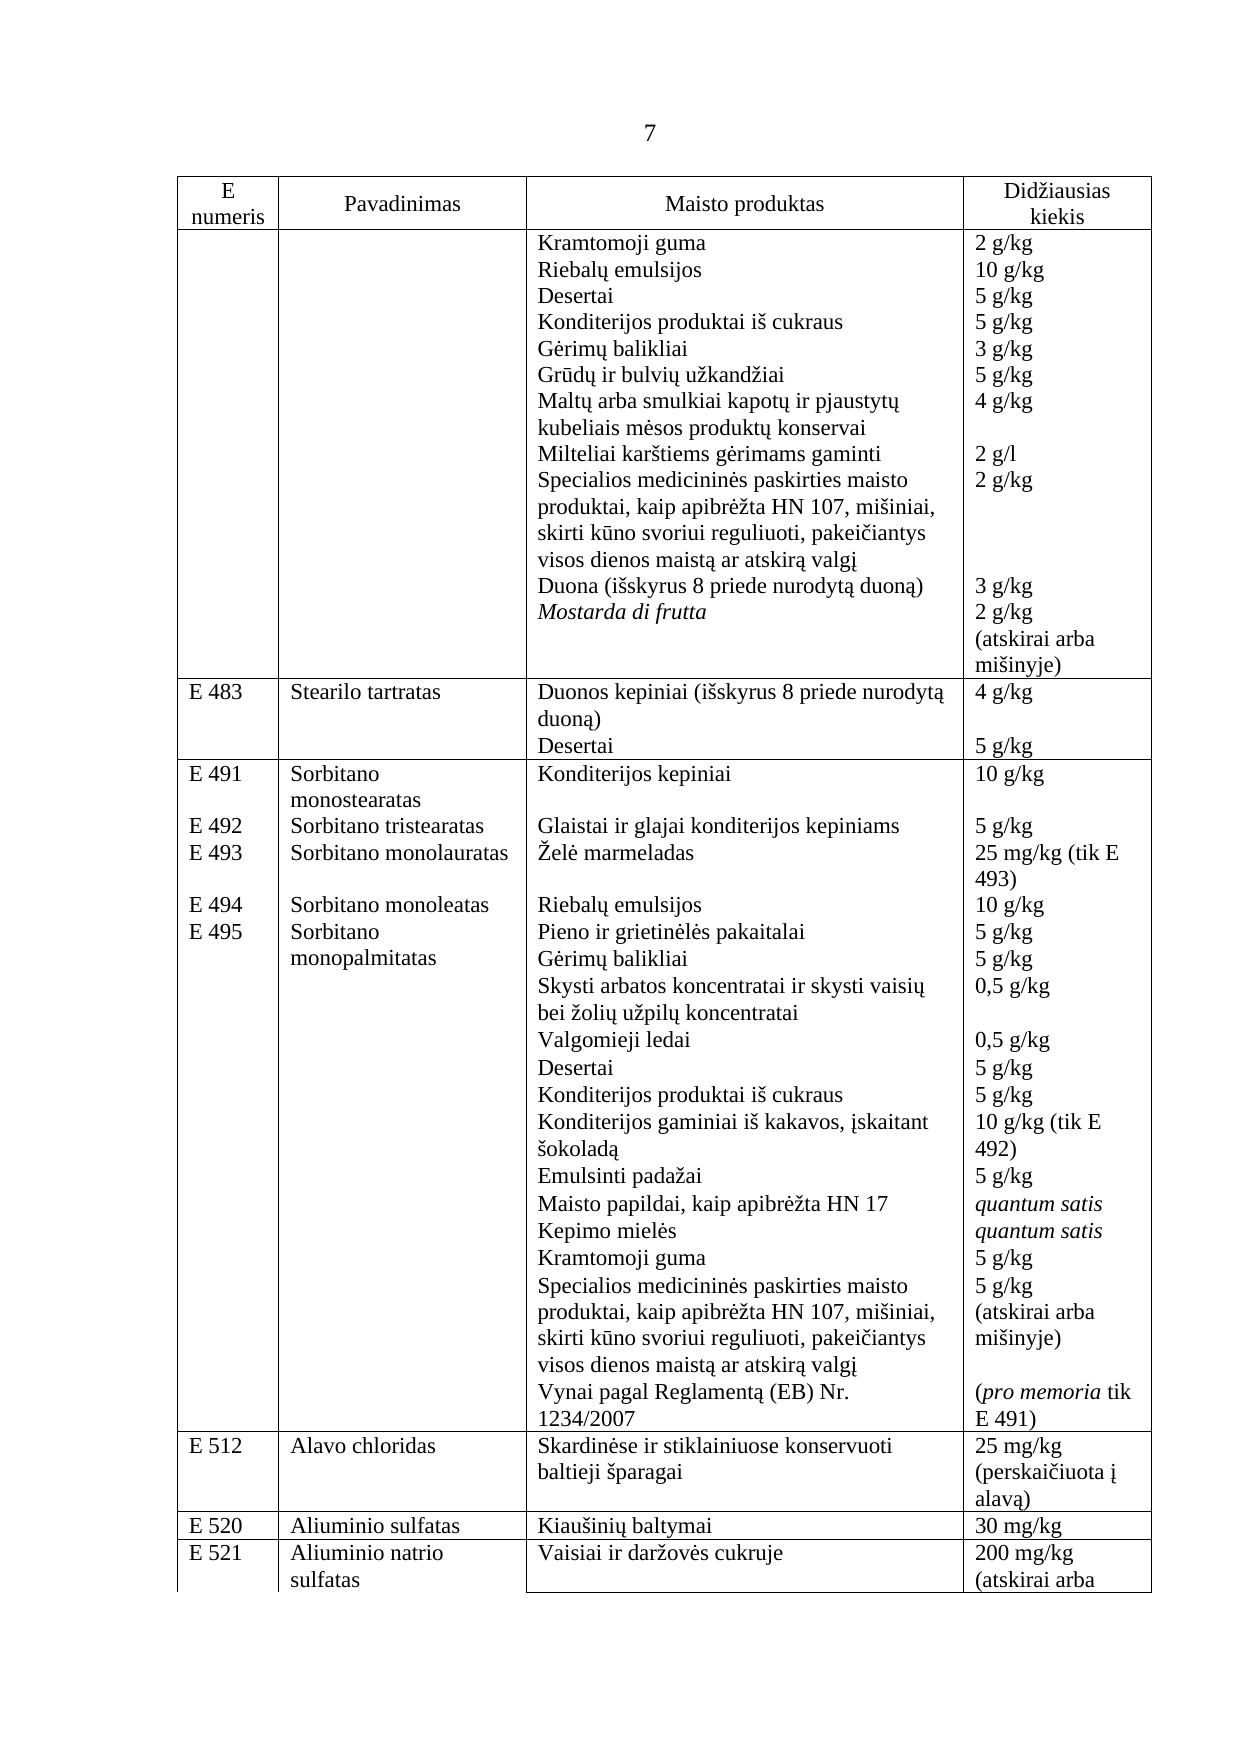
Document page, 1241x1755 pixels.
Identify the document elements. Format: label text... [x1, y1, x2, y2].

table_header Maisto produktas [527, 177, 963, 229]
table_cell [178, 256, 278, 282]
table_cell Sorbitano tristearatas [279, 812, 526, 839]
table_cell Sorbitano monostearatas [279, 760, 526, 812]
table_cell Vynai pagal Reglamentą (EB) Nr. 1234/2007 [527, 1377, 963, 1431]
table_cell Riebalų emulsijos [527, 891, 963, 918]
table_cell Sorbitano monolauratas [279, 839, 526, 891]
table_cell Sorbitano monoleatas [279, 891, 526, 918]
table_cell 10 g/kg [964, 760, 1151, 812]
table_cell 3 g/kg [964, 335, 1151, 361]
table_cell 25 mg/kg (perskaičiuota į alavą) [964, 1432, 1151, 1511]
table_cell Desertai [527, 731, 963, 758]
table_cell 5 g/kg [964, 1243, 1151, 1271]
table_cell Konditerijos produktai iš cukraus [527, 1080, 963, 1107]
table_cell Alavo chloridas [279, 1432, 526, 1511]
table_cell Gėrimų balikliai [527, 335, 963, 361]
table_cell 5 g/kg [964, 282, 1151, 308]
table_header E numeris [178, 177, 278, 229]
table_cell [279, 335, 526, 361]
table_cell Grūdų ir bulvių užkandžiai [527, 361, 963, 387]
table_cell 30 mg/kg [964, 1512, 1151, 1538]
table_cell 4 g/kg [964, 679, 1151, 731]
table_cell E 520 [178, 1512, 278, 1538]
table_cell E 495 [178, 918, 278, 1431]
table_cell Milteliai karštiems gėrimams gaminti [527, 440, 963, 467]
table_cell 5 g/kg [964, 944, 1151, 971]
table_cell E 493 [178, 839, 278, 891]
table_cell [279, 388, 526, 440]
table_header Didžiausias kiekis [964, 177, 1151, 229]
table_cell Mostarda di frutta [527, 598, 963, 677]
table_cell 5 g/kg [964, 361, 1151, 387]
table_cell Desertai [527, 282, 963, 308]
table_cell 5 g/kg [964, 1053, 1151, 1080]
table_cell [279, 440, 526, 467]
table_cell quantum satis [964, 1216, 1151, 1243]
table_cell Kiaušinių baltymai [527, 1512, 963, 1538]
table_cell E 494 [178, 891, 278, 918]
table_cell [279, 572, 526, 598]
table_cell [178, 467, 278, 572]
table_cell Duona (išskyrus 8 priede nurodytą duoną) [527, 572, 963, 598]
table_cell [178, 282, 278, 308]
table_cell [178, 388, 278, 440]
table_cell Konditerijos gaminiai iš kakavos, įskaitant šokoladą [527, 1108, 963, 1161]
table_cell [279, 467, 526, 572]
table_cell Valgomieji ledai [527, 1025, 963, 1053]
table_cell [279, 309, 526, 335]
table_cell [178, 335, 278, 361]
table_cell [279, 282, 526, 308]
table_cell 2 g/kg (atskirai arba mišinyje) [964, 598, 1151, 677]
table_cell [279, 598, 526, 677]
table_cell 3 g/kg [964, 572, 1151, 598]
table_cell quantum satis [964, 1189, 1151, 1216]
table_cell 2 g/l [964, 440, 1151, 467]
table_cell 5 g/kg [964, 918, 1151, 944]
table_cell E 512 [178, 1432, 278, 1511]
table_cell 4 g/kg [964, 388, 1151, 440]
table_cell Specialios medicininės paskirties maisto produktai, kaip apibrėžta HN 107, mišiniai, skirti kūno svoriui reguliuoti, pakeičiantys visos dienos maistą ar atskirą valgį [527, 1271, 963, 1377]
table_cell Konditerijos produktai iš cukraus [527, 309, 963, 335]
table_cell Vaisiai ir daržovės cukruje [527, 1540, 963, 1592]
table_cell [178, 572, 278, 598]
table_cell Kramtomoji guma [527, 1243, 963, 1271]
table_cell 5 g/kg [964, 1080, 1151, 1107]
table_cell 10 g/kg [964, 891, 1151, 918]
table_cell E 521 [178, 1540, 278, 1592]
table_cell E 492 [178, 812, 278, 839]
table_cell 5 g/kg [964, 731, 1151, 758]
table_cell 5 g/kg [964, 309, 1151, 335]
table_cell Maisto papildai, kaip apibrėžta HN 17 [527, 1189, 963, 1216]
table_cell Duonos kepiniai (išskyrus 8 priede nurodytą duoną) [527, 679, 963, 731]
table_cell (pro memoria tik E 491) [964, 1377, 1151, 1431]
table_cell Pieno ir grietinėlės pakaitalai [527, 918, 963, 944]
table_cell Glaistai ir glajai konditerijos kepiniams [527, 812, 963, 839]
table_cell 2 g/kg [964, 467, 1151, 572]
table_cell Kramtomoji guma [527, 230, 963, 256]
table_cell 2 g/kg [964, 230, 1151, 256]
table_cell Kepimo mielės [527, 1216, 963, 1243]
table_cell Aliuminio sulfatas [279, 1512, 526, 1538]
table_cell Specialios medicininės paskirties maisto produktai, kaip apibrėžta HN 107, mišiniai, skirti kūno svoriui reguliuoti, pakeičiantys visos dienos maistą ar atskirą valgį [527, 467, 963, 572]
table_cell 200 mg/kg (atskirai arba [964, 1540, 1151, 1592]
table_cell Sorbitano monopalmitatas [279, 918, 526, 1431]
table_cell Emulsinti padažai [527, 1161, 963, 1188]
table_cell [178, 230, 278, 256]
table_cell E 491 [178, 760, 278, 812]
table_cell 0,5 g/kg [964, 971, 1151, 1025]
table_cell Skardinėse ir stiklainiuose konservuoti baltieji šparagai [527, 1432, 963, 1511]
table_cell Skysti arbatos koncentratai ir skysti vaisių bei žolių užpilų koncentratai [527, 971, 963, 1025]
table_cell 5 g/kg (atskirai arba mišinyje) [964, 1271, 1151, 1377]
table_cell 10 g/kg [964, 256, 1151, 282]
table_cell 0,5 g/kg [964, 1025, 1151, 1053]
table_cell Riebalų emulsijos [527, 256, 963, 282]
table_cell 25 mg/kg (tik E 493) [964, 839, 1151, 891]
table_cell E 483 [178, 679, 278, 758]
table_cell 10 g/kg (tik E 492) [964, 1108, 1151, 1161]
table_cell 5 g/kg [964, 1161, 1151, 1188]
table_cell [178, 309, 278, 335]
table_cell [279, 361, 526, 387]
table_cell Maltų arba smulkiai kapotų ir pjaustytų kubeliais mėsos produktų konservai [527, 388, 963, 440]
table_cell Gėrimų balikliai [527, 944, 963, 971]
table_cell [178, 361, 278, 387]
table_cell Želė marmeladas [527, 839, 963, 891]
table_header Pavadinimas [279, 177, 526, 229]
table_cell Aliuminio natrio sulfatas [279, 1540, 526, 1592]
table_cell Desertai [527, 1053, 963, 1080]
table_cell 5 g/kg [964, 812, 1151, 839]
table_cell [279, 230, 526, 256]
table_cell [178, 598, 278, 677]
table_cell Stearilo tartratas [279, 679, 526, 758]
table_cell [178, 440, 278, 467]
table_cell Konditerijos kepiniai [527, 760, 963, 812]
table_cell [279, 256, 526, 282]
